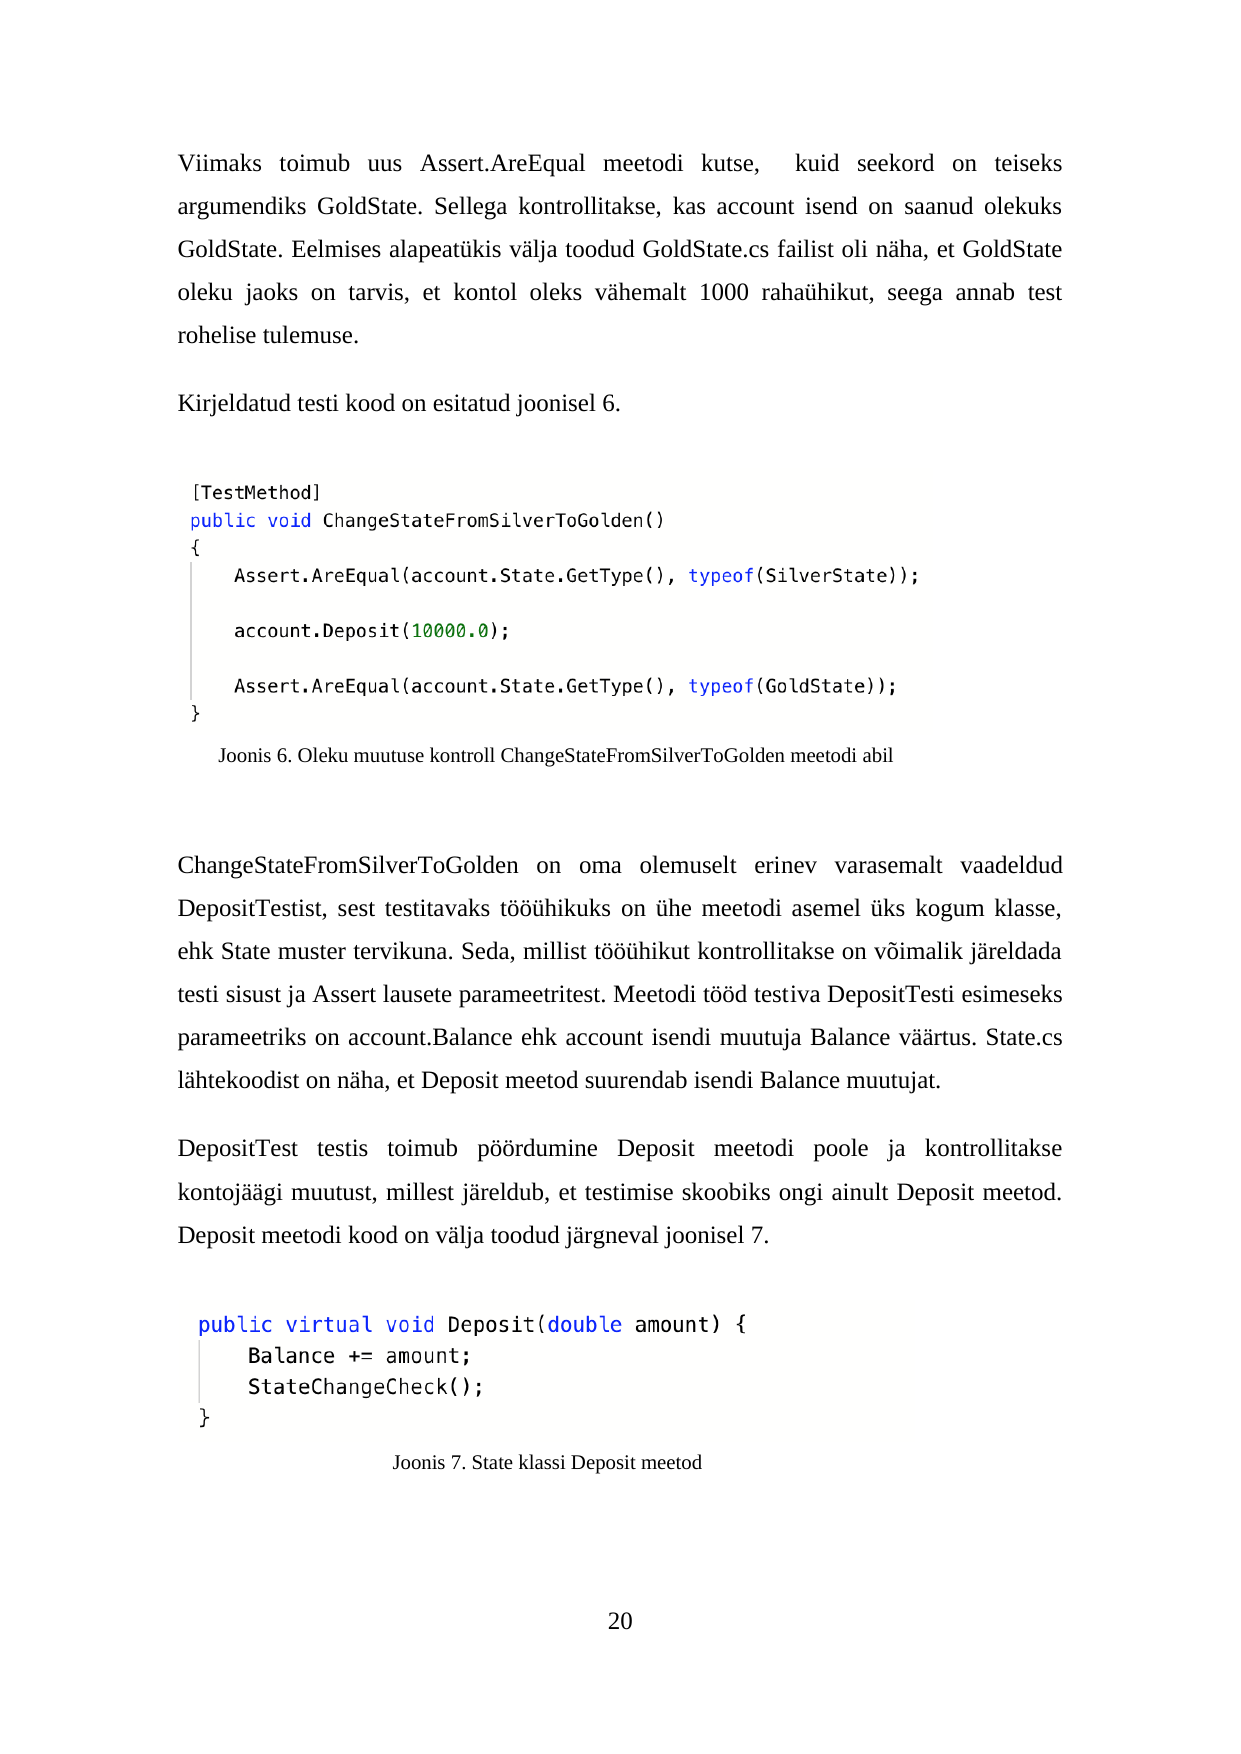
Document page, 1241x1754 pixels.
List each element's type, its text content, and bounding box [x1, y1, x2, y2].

text Joonis 7. State klassi Deposit meetod [179, 1442, 915, 1474]
text Kirjeldatud testi kood on esitatud joonisel 6. [177, 388, 1063, 417]
text ChangeStateFromSilverToGolden on oma olemuselt erinev varasemalt vaadeldud DepositTestist, sest testitavaks tööühikuks on ühe meetodi asemel üks kogum klasse, ehk State muster tervikuna. Seda, millist tööühikut kontrollitakse on võimalik järeldada testi sisust ja Assert lausete parameetritest. Meetodi tööd testiva DepositTesti esimeseks parameetriks on account.Balance ehk account isendi muutuja Balance väärtus. State.cs lähtekoodist on näha, et Deposit meetod suurendab isendi Balance muutujat. [177, 850, 1063, 1094]
text Joonis 6. Oleku muutuse kontroll ChangeStateFromSilverToGolden meetodi abil [179, 735, 932, 767]
text Viimaks toimub uus Assert.AreEqual meetodi kutse, kuid seekord on teiseks argumendiks GoldState. Sellega kontrollitakse, kas account isend on saanud olekuks GoldState. Eelmises alapeatükis välja toodud GoldState.cs failist oli näha, et GoldState oleku jaoks on tarvis, et kontol oleks vähemalt 1000 rahaühikut, seega annab test rohelise tulemuse. [177, 148, 1063, 349]
picture [179, 468, 933, 735]
text DepositTest testis toimub pöördumine Deposit meetodi poole ja kontrollitakse kontojäägi muutust, millest järeldub, et testimise skoobiks ongi ainult Deposit meetod. Deposit meetodi kood on välja toodud järgneval joonisel 7. [177, 1133, 1063, 1248]
picture [179, 1300, 915, 1442]
